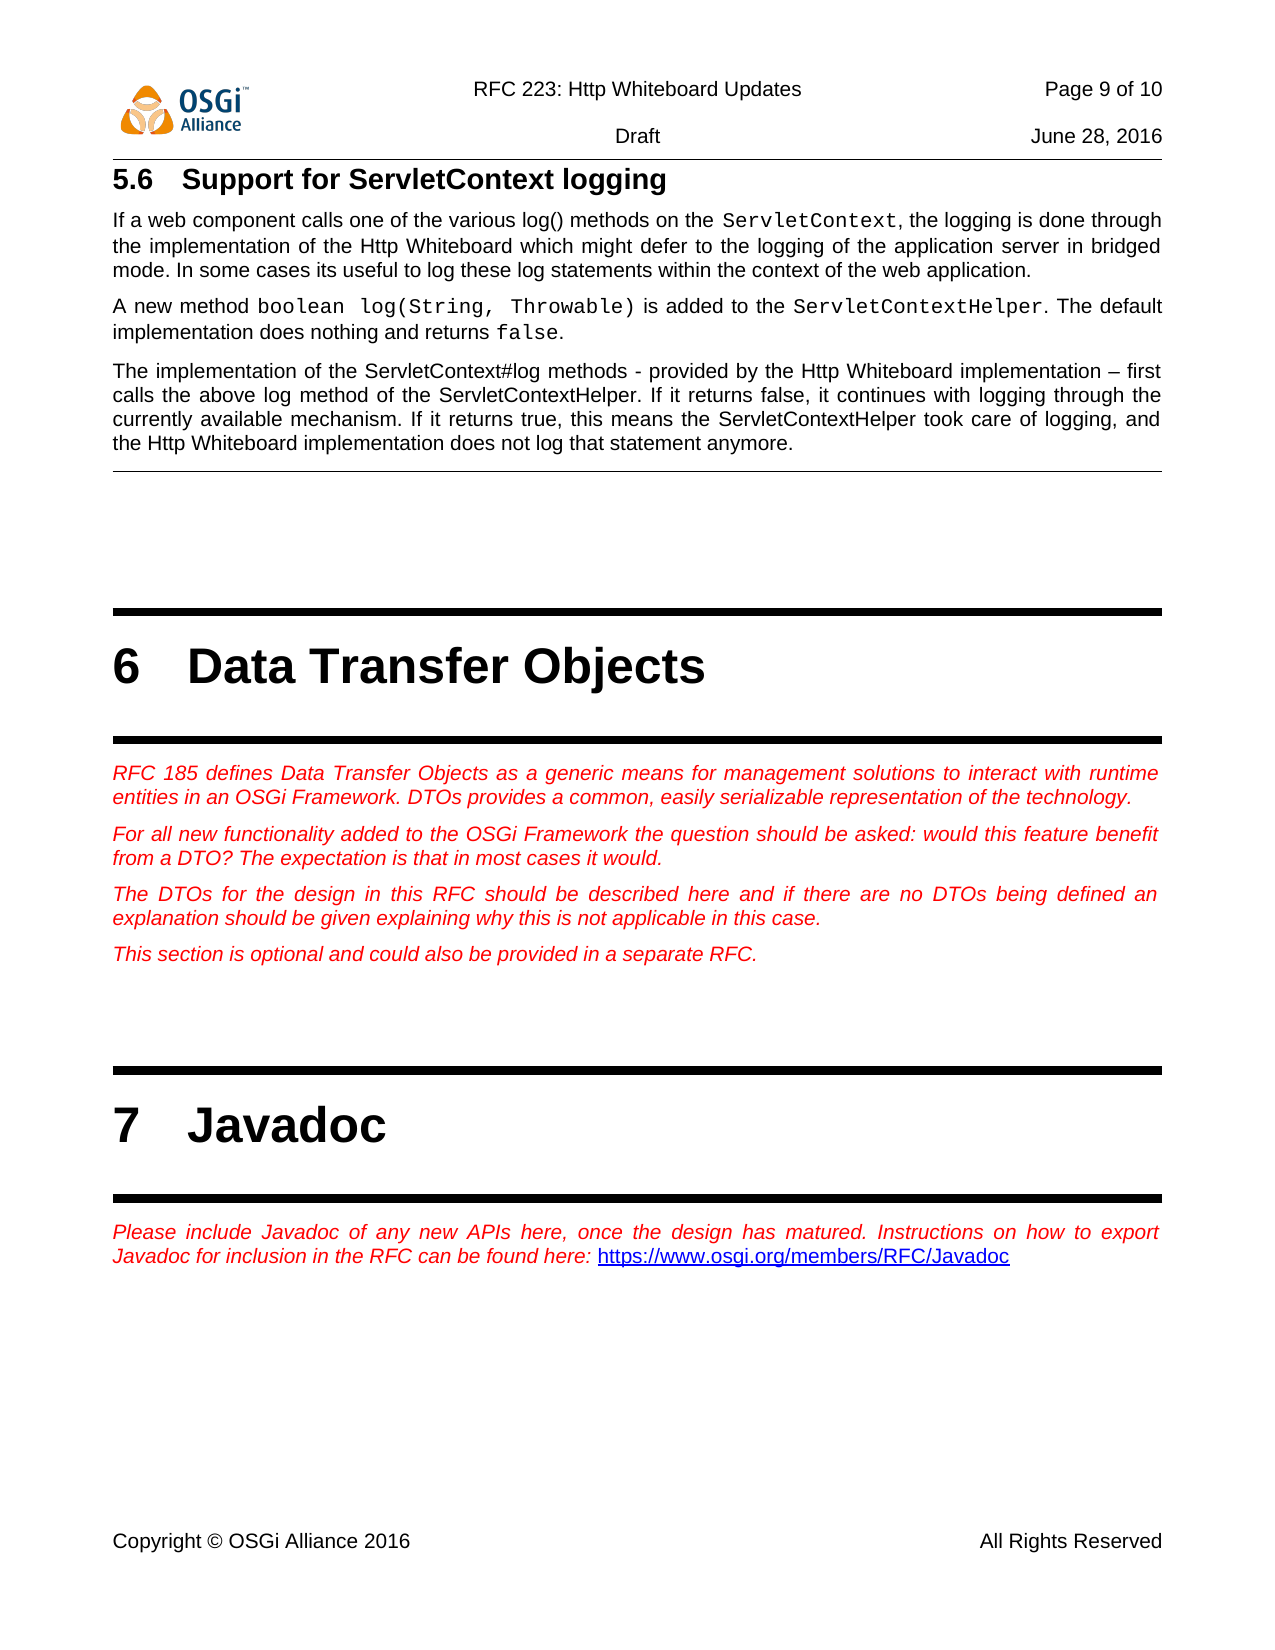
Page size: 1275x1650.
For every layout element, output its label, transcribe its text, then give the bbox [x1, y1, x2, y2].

text RFC 185 defines Data Transfer Objects as a generic means for management solutions to interact with runtime entities in an OSGi Framework. DTOs provides a common, easily serializable representation of the technology. [112, 761, 1162, 809]
subtitle Javadoc [112, 1067, 1162, 1203]
subtitle Support for ServletContext logging [112, 160, 1162, 196]
text The implementation of the ServletContext#log methods - provided by the Http Whiteboard implementation – first calls the above log method of the ServletContextHelper. If it returns false, it continues with logging through the currently available mechanism. If it returns true, this means the ServletContextHelper took care of logging, and the Http Whiteboard implementation does not log that statement anymore. [112, 358, 1162, 454]
text The DTOs for the design in this RFC should be described here and if there are no DTOs being defined an explanation should be given explaining why this is not applicable in this case. [112, 882, 1162, 930]
subtitle Data Transfer Objects [112, 609, 1162, 744]
text A new method boolean log(String, Throwable) is added to the ServletContextHelper. The default implementation does nothing and returns false. [112, 294, 1162, 346]
text Please include Javadoc of any new APIs here, once the design has matured. Instructions on how to export Javadoc for inclusion in the RFC can be found here: https://www.osgi.org/members/RFC/Javadoc [112, 1219, 1162, 1267]
text For all new functionality added to the OSGi Framework the question should be asked: would this feature benefit from a DTO? The expectation is that in most cases it would. [112, 821, 1162, 869]
text If a web component calls one of the various log() methods on the ServletContext, the logging is done through the implementation of the Http Whiteboard which might defer to the logging of the application server in bridged mode. In some cases its useful to log these log statements within the context of the web application. [112, 208, 1162, 282]
picture [113, 78, 257, 142]
text This section is optional and could also be provided in a separate RFC. [112, 942, 1162, 966]
